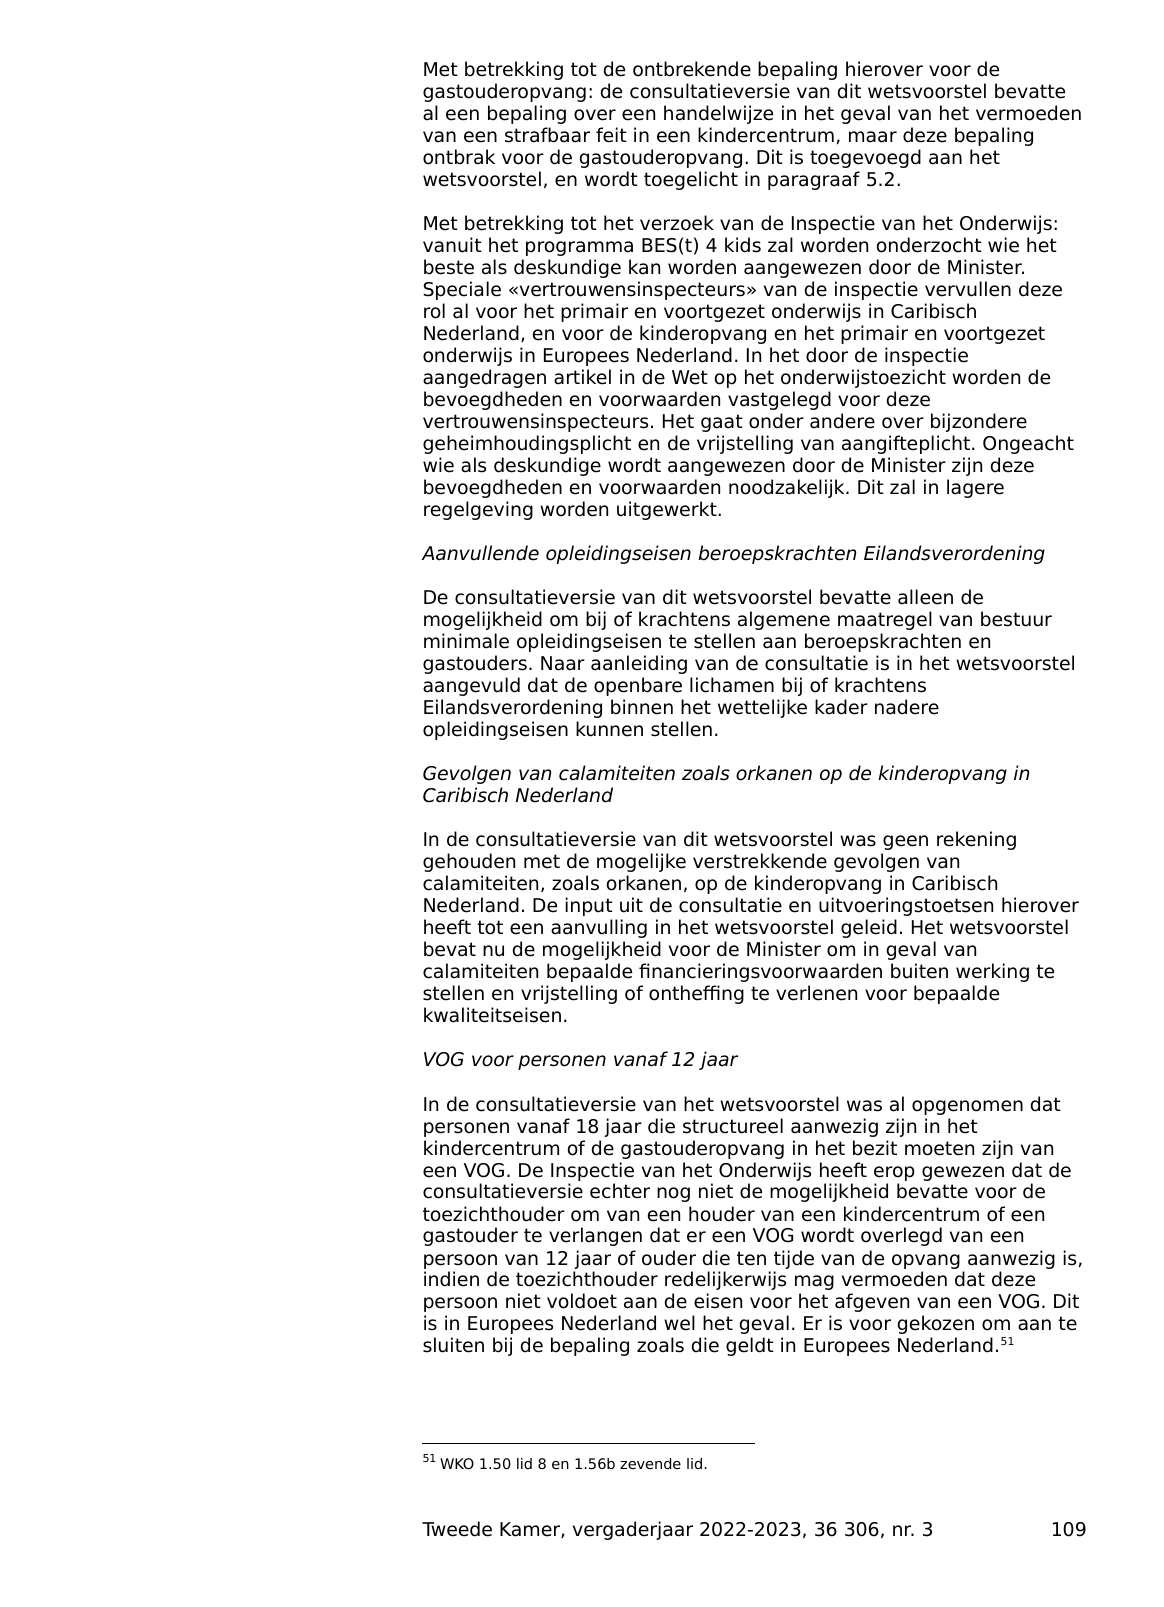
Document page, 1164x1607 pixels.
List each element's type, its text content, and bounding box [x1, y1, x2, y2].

text Met betrekking tot het verzoek van de Inspectie van het Onderwijs: vanuit het programma BES(t) 4 kids zal worden onderzocht wie het beste als deskundige kan worden aangewezen door de Minister. Speciale «vertrouwensinspecteurs» van de inspectie vervullen deze rol al voor het primair en voortgezet onderwijs in Caribisch Nederland, en voor de kinderopvang en het primair en voortgezet onderwijs in Europees Nederland. In het door de inspectie aangedragen artikel in de Wet op het onderwijstoezicht worden de bevoegdheden en voorwaarden vastgelegd voor deze vertrouwensinspecteurs. Het gaat onder andere over bijzondere geheimhoudingsplicht en de vrijstelling van aangifteplicht. Ongeacht wie als deskundige wordt aangewezen door de Minister zijn deze bevoegdheden en voorwaarden noodzakelijk. Dit zal in lagere regelgeving worden uitgewerkt. [422, 213, 1087, 521]
subtitle VOG voor personen vanaf 12 jaar [422, 1049, 1087, 1071]
text Met betrekking tot de ontbrekende bepaling hierover voor de gastouderopvang: de consultatieversie van dit wetsvoorstel bevatte al een bepaling over een handelwijze in het geval van het vermoeden van een strafbaar feit in een kindercentrum, maar deze bepaling ontbrak voor de gastouderopvang. Dit is toegevoegd aan het wetsvoorstel, en wordt toegelicht in paragraaf 5.2. [422, 59, 1087, 191]
text In de consultatieversie van het wetsvoorstel was al opgenomen dat personen vanaf 18 jaar die structureel aanwezig zijn in het kindercentrum of de gastouderopvang in het bezit moeten zijn van een VOG. De Inspectie van het Onderwijs heeft erop gewezen dat de consultatieversie echter nog niet de mogelijkheid bevatte voor de toezichthouder om van een houder van een kindercentrum of een gastouder te verlangen dat er een VOG wordt overlegd van een persoon van 12 jaar of ouder die ten tijde van de opvang aanwezig is, indien de toezichthouder redelijkerwijs mag vermoeden dat deze persoon niet voldoet aan de eisen voor het afgeven van een VOG. Dit is in Europees Nederland wel het geval. Er is voor gekozen om aan te sluiten bij de bepaling zoals die geldt in Europees Nederland. [422, 1093, 1087, 1357]
text In de consultatieversie van dit wetsvoorstel was geen rekening gehouden met de mogelijke verstrekkende gevolgen van calamiteiten, zoals orkanen, op de kinderopvang in Caribisch Nederland. De input uit de consultatie en uitvoeringstoetsen hierover heeft tot een aanvulling in het wetsvoorstel geleid. Het wetsvoorstel bevat nu de mogelijkheid voor de Minister om in geval van calamiteiten bepaalde financieringsvoorwaarden buiten werking te stellen en vrijstelling of ontheffing te verlenen voor bepaalde kwaliteitseisen. [422, 829, 1087, 1027]
text WKO 1.50 lid 8 en 1.56b zevende lid. [422, 1452, 1087, 1474]
subtitle Aanvullende opleidingseisen beroepskrachten Eilandsverordening [422, 543, 1087, 565]
text De consultatieversie van dit wetsvoorstel bevatte alleen de mogelijkheid om bij of krachtens algemene maatregel van bestuur minimale opleidingseisen te stellen aan beroepskrachten en gastouders. Naar aanleiding van de consultatie is in het wetsvoorstel aangevuld dat de openbare lichamen bij of krachtens Eilandsverordening binnen het wettelijke kader nadere opleidingseisen kunnen stellen. [422, 587, 1087, 741]
subtitle Gevolgen van calamiteiten zoals orkanen op de kinderopvang in Caribisch Nederland [422, 763, 1087, 807]
